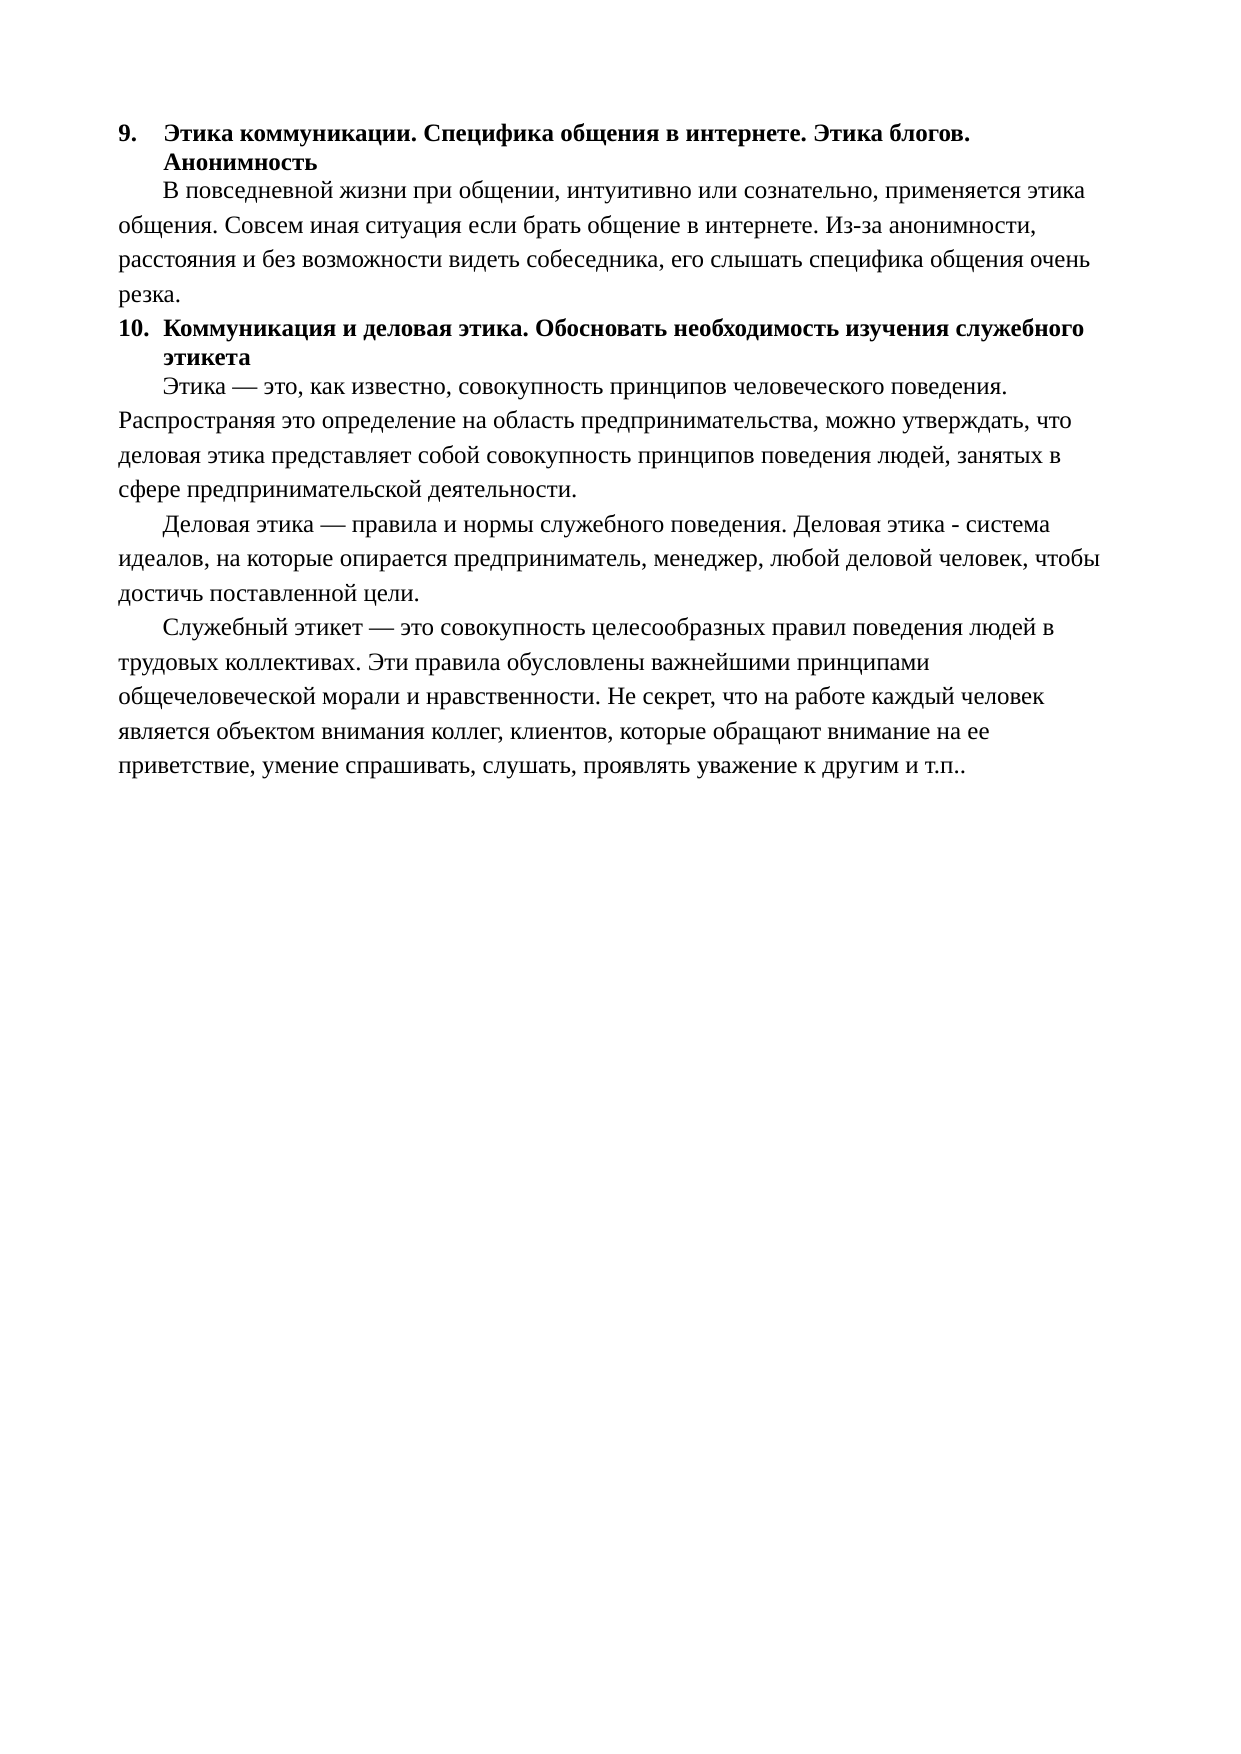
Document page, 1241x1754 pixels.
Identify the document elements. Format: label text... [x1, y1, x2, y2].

subtitle Этика коммуникации. Специфика общения в интернете. Этика блогов. Анонимность [118, 118, 1122, 176]
text Служебный этикет — это совокупность целесообразных правил поведения людей в трудовых коллективах. Эти правила обусловлены важнейшими принципами общечеловеческой морали и нравственности. Не секрет, что на работе каждый человек является объектом внимания коллег, клиентов, которые обращают внимание на ее приветствие, умение спрашивать, слушать, проявлять уважение к другим и т.п.. [118, 612, 1122, 779]
text Этика — это, как известно, совокупность принципов человеческого поведения. Распространяя это определение на область предпринимательства, можно утверждать, что деловая этика представляет собой совокупность принципов поведения людей, занятых в сфере предпринимательской деятельности. [118, 371, 1122, 503]
subtitle Коммуникация и деловая этика. Обосновать необходимость изучения служебного этикета [118, 313, 1122, 371]
text В повседневной жизни при общении, интуитивно или сознательно, применяется этика общения. Совсем иная ситуация если брать общение в интернете. Из-за анонимности, расстояния и без возможности видеть собеседника, его слышать специфика общения очень резка. [118, 176, 1122, 308]
text Деловая этика — правила и нормы служебного поведения. Деловая этика - система идеалов, на которые опирается предприниматель, менеджер, любой деловой человек, чтобы достичь поставленной цели. [118, 509, 1122, 607]
